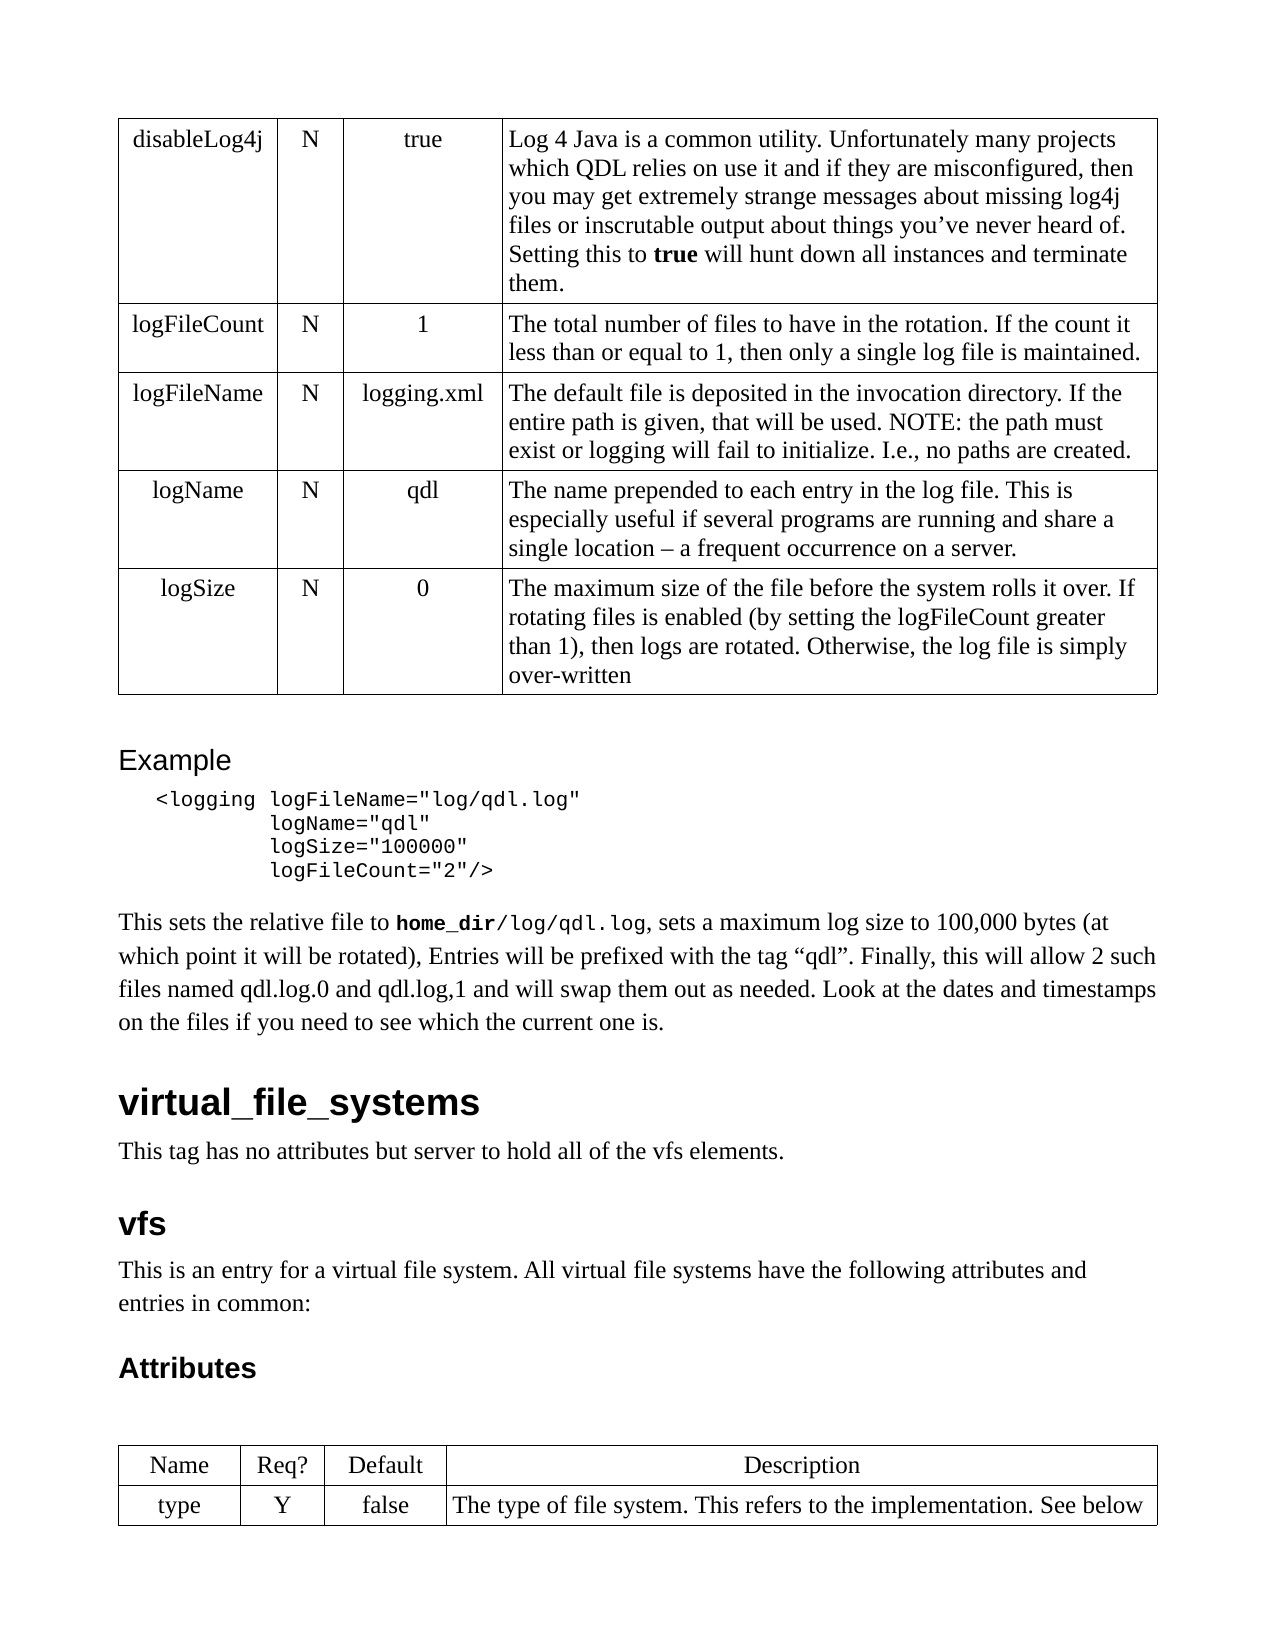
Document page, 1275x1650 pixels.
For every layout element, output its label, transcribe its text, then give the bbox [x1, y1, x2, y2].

table_cell disableLog4j [119, 119, 277, 303]
table_cell The name prepended to each entry in the log file. This is especially useful if several programs are running and share a single location – a frequent occurrence on a server. [503, 471, 1157, 568]
table_header Name [119, 1446, 240, 1485]
text logName="qdl" [118, 813, 1157, 836]
table_cell logFileCount [119, 304, 277, 372]
table_cell The type of file system. This refers to the implementation. See below [447, 1486, 1157, 1525]
subtitle vfs [118, 1204, 1157, 1243]
subtitle Example [118, 743, 1157, 776]
table_cell true [344, 119, 502, 303]
table_cell type [119, 1486, 240, 1525]
table_cell N [278, 471, 343, 568]
table_cell N [278, 119, 343, 303]
table_cell qdl [344, 471, 502, 568]
table_cell false [325, 1486, 446, 1525]
table_cell N [278, 373, 343, 470]
table_cell The maximum size of the file before the system rolls it over. If rotating files is enabled (by setting the logFileCount greater than 1), then logs are rotated. Otherwise, the log file is simply over-written [503, 569, 1157, 694]
text This is an entry for a virtual file system. All virtual file systems have the following attributes and entries in common: [118, 1255, 1157, 1317]
text This tag has no attributes but server to hold all of the vfs elements. [118, 1136, 1157, 1164]
text <logging logFileName="log/qdl.log" [118, 789, 1157, 813]
table_cell The default file is deposited in the invocation directory. If the entire path is given, that will be used. NOTE: the path must exist or logging will fail to initialize. I.e., no paths are created. [503, 373, 1157, 470]
table_cell logName [119, 471, 277, 568]
table_cell Y [241, 1486, 324, 1525]
table_cell logFileName [119, 373, 277, 470]
text logFileCount="2"/> [118, 860, 1157, 907]
subtitle Attributes [118, 1351, 1157, 1384]
table_cell logSize [119, 569, 277, 694]
table_cell 1 [344, 304, 502, 372]
text This sets the relative file to home_dir/log/qdl.log, sets a maximum log size to 100,000 bytes (at which point it will be rotated), Entries will be prefixed with the tag “qdl”. Finally, this will allow 2 such files named qdl.log.0 and qdl.log,1 and will swap them out as needed. Look at the dates and timestamps on the files if you need to see which the current one is. [118, 907, 1157, 1036]
table_cell The total number of files to have in the rotation. If the count it less than or equal to 1, then only a single log file is maintained. [503, 304, 1157, 372]
table_cell 0 [344, 569, 502, 694]
table_header Default [325, 1446, 446, 1485]
table_cell logging.xml [344, 373, 502, 470]
table_cell N [278, 569, 343, 694]
table_header Req? [241, 1446, 324, 1485]
table_header Description [447, 1446, 1157, 1485]
text logSize="100000" [118, 836, 1157, 860]
subtitle virtual_file_systems [118, 1080, 1157, 1123]
table_cell N [278, 304, 343, 372]
table_cell Log 4 Java is a common utility. Unfortunately many projects which QDL relies on use it and if they are misconfigured, then you may get extremely strange messages about missing log4j files or inscrutable output about things you’ve never heard of. Setting this to true will hunt down all instances and terminate them. [503, 119, 1157, 303]
